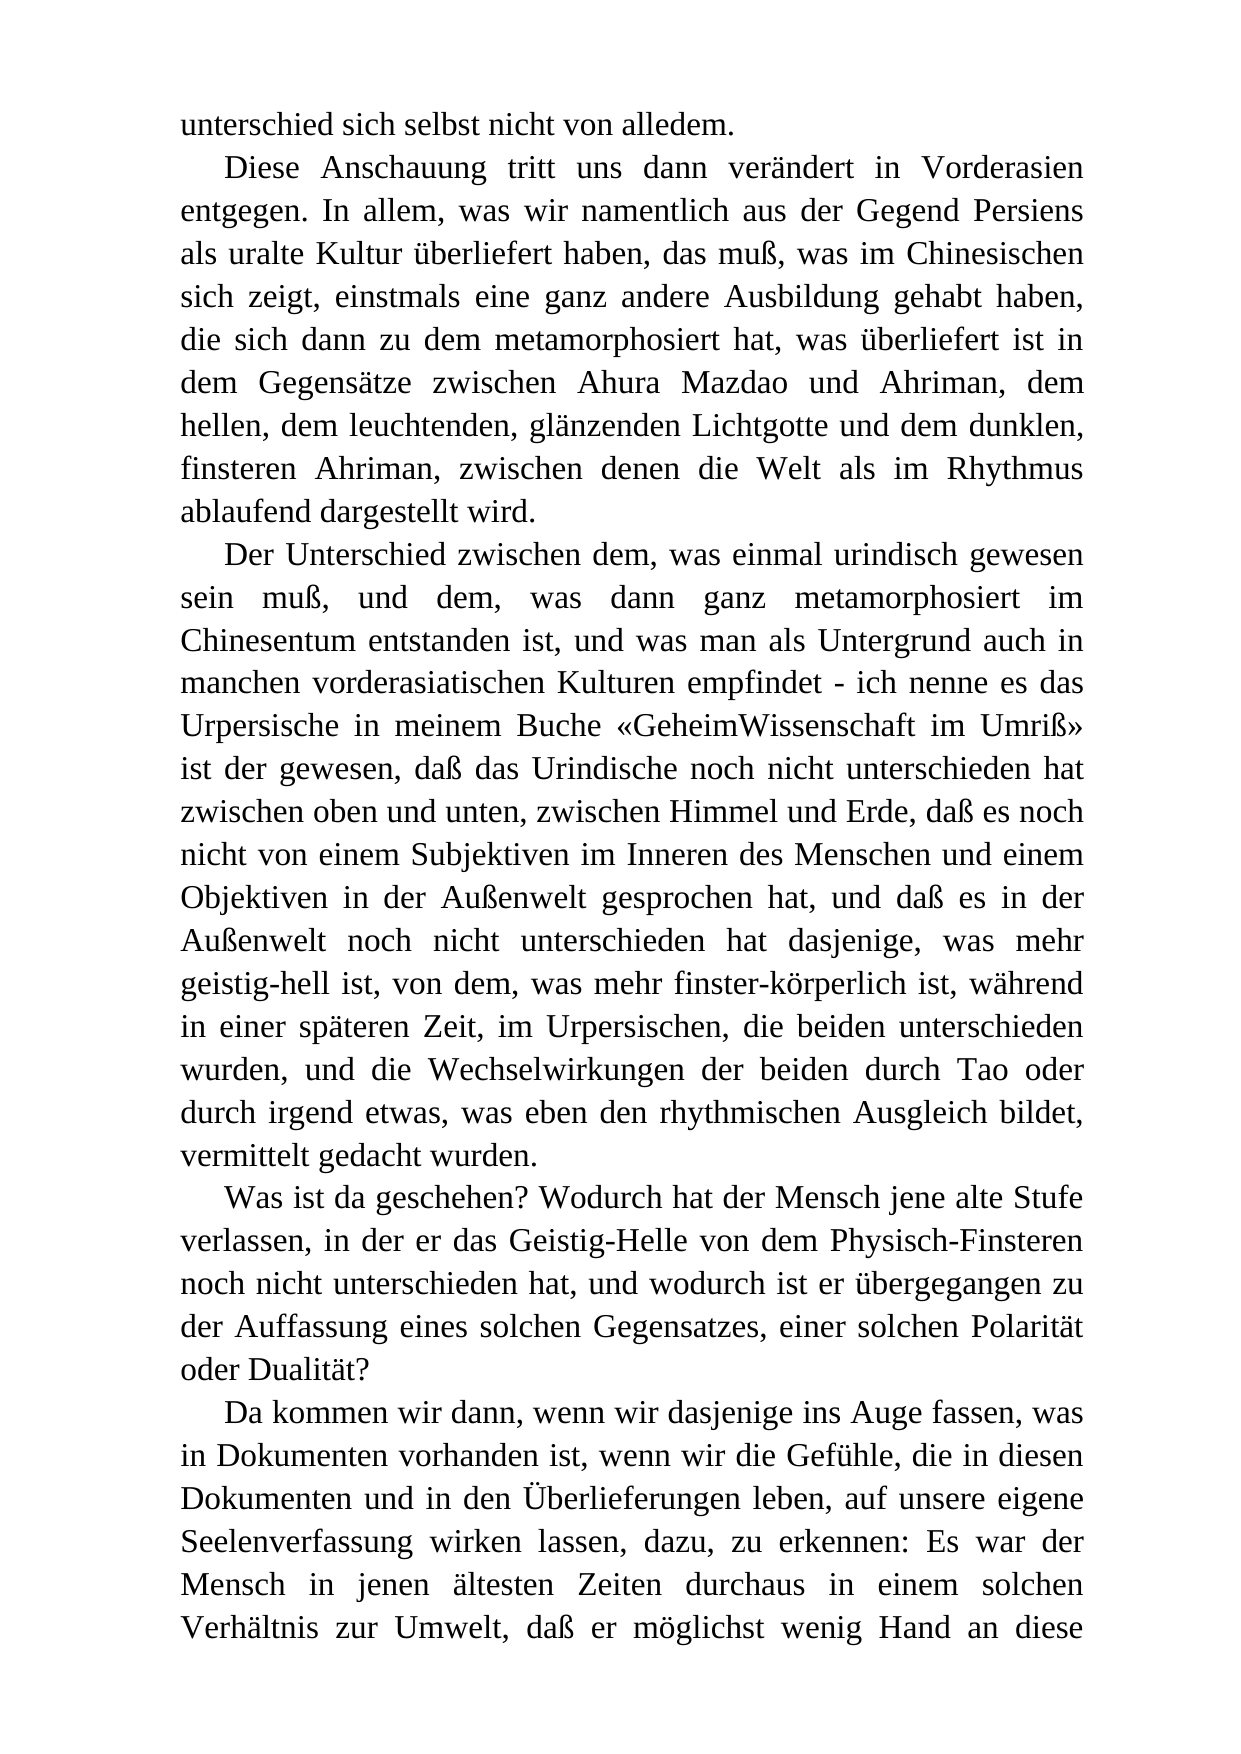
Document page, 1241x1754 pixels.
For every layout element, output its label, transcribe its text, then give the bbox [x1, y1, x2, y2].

text Da kommen wir dann, wenn wir dasjenige ins Auge fassen, was in Dokumenten vorhanden ist, wenn wir die Gefühle, die in diesen Dokumenten und in den Überlieferungen leben, auf unsere eigene Seelenverfassung wirken lassen, dazu, zu erkennen: Es war der Mensch in jenen ältesten Zeiten durchaus in einem solchen Verhältnis zur Umwelt, daß er möglichst wenig Hand an diese [180, 1392, 1085, 1645]
text Was ist da geschehen? Wodurch hat der Mensch jene alte Stufe verlassen, in der er das Geistig-Helle von dem Physisch-Finsteren noch nicht unterschieden hat, und wodurch ist er übergegangen zu der Auffassung eines solchen Gegensatzes, einer solchen Polarität oder Dualität? [180, 1178, 1085, 1388]
text Der Unterschied zwischen dem, was einmal urindisch gewesen sein muß, und dem, was dann ganz metamorphosiert im Chinesentum entstanden ist, und was man als Untergrund auch in manchen vorderasiatischen Kulturen empfindet - ich nenne es das Urpersische in meinem Buche «GeheimWissenschaft im Umriß» ist der gewesen, daß das Urindische noch nicht unterschieden hat zwischen oben und unten, zwischen Himmel und Erde, daß es noch nicht von einem Subjektiven im Inneren des Menschen und einem Objektiven in der Außenwelt gesprochen hat, und daß es in der Außenwelt noch nicht unterschieden hat dasjenige, was mehr geistig-hell ist, von dem, was mehr finster-körperlich ist, während in einer späteren Zeit, im Urpersischen, die beiden unterschieden wurden, und die Wechselwirkungen der beiden durch Tao oder durch irgend etwas, was eben den rhythmischen Ausgleich bildet, vermittelt gedacht wurden. [180, 534, 1085, 1173]
text unterschied sich selbst nicht von alledem. [180, 104, 1085, 143]
text Diese Anschauung tritt uns dann verändert in Vorderasien entgegen. In allem, was wir namentlich aus der Gegend Persiens als uralte Kultur überliefert haben, das muß, was im Chinesischen sich zeigt, einstmals eine ganz andere Ausbildung gehabt haben, die sich dann zu dem metamorphosiert hat, was überliefert ist in dem Gegensätze zwischen Ahura Mazdao und Ahriman, dem hellen, dem leuchtenden, glänzenden Lichtgotte und dem dunklen, finsteren Ahriman, zwischen denen die Welt als im Rhythmus ablaufend dargestellt wird. [180, 148, 1085, 529]
